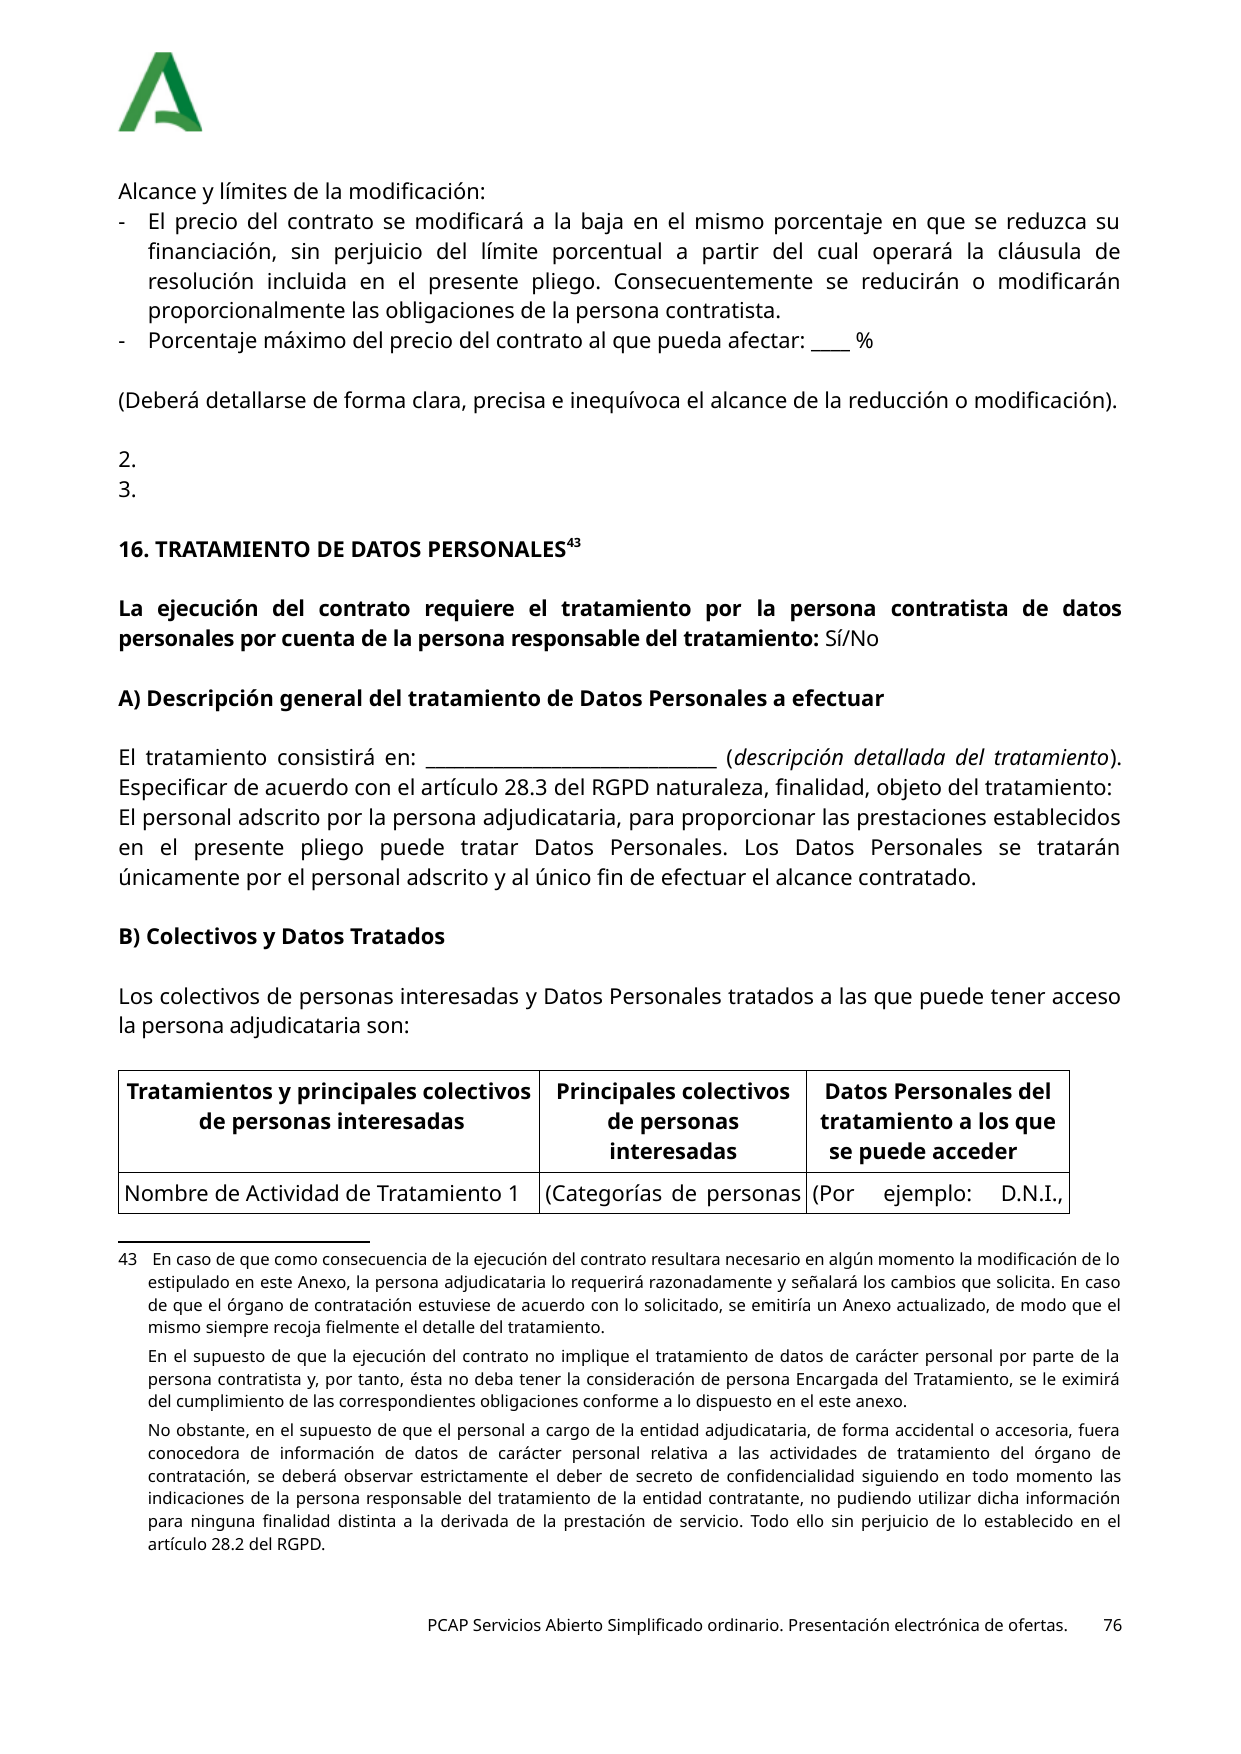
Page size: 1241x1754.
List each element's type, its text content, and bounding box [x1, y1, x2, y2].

picture [171, 9, 203, 151]
table_cell Nombre de Actividad de Tratamiento 1 [119, 1173, 539, 1213]
table_header Datos Personales del tratamiento a los que se puede acceder [807, 1071, 1069, 1171]
text No obstante, en el supuesto de que el personal a cargo de la entidad adjudicataria, de forma accidental o accesoria, fuera conocedora de información de datos de carácter personal relativa a las actividades de tratamiento del órgano de contratación, se deberá observar estrictamente el deber de secreto de confidencialidad siguiendo en todo momento las indicaciones de la persona responsable del tratamiento de la entidad contratante, no pudiendo utilizar dicha información para ninguna finalidad distinta a la derivada de la prestación de servicio. Todo ello sin perjuicio de lo establecido en el artículo 28.2 del RGPD. [118, 1419, 1122, 1555]
table_cell (Categorías de personas [540, 1173, 806, 1213]
text 3. [118, 474, 1122, 504]
text En caso de que como consecuencia de la ejecución del contrato resultara necesario en algún momento la modificación de lo estipulado en este Anexo, la persona adjudicataria lo requerirá razonadamente y señalará los cambios que solicita. En caso de que el órgano de contratación estuviese de acuerdo con lo solicitado, se emitiría un Anexo actualizado, de modo que el mismo siempre recoja fielmente el detalle del tratamiento. [118, 1248, 1122, 1339]
text - El precio del contrato se modificará a la baja en el mismo porcentaje en que se reduzca su financiación, sin perjuicio del límite porcentual a partir del cual operará la cláusula de resolución incluida en el presente pliego. Consecuentemente se reducirán o modificarán proporcionalmente las obligaciones de la persona contratista. [118, 206, 1122, 325]
text 2. [118, 444, 1122, 474]
text (Deberá detallarse de forma clara, precisa e inequívoca el alcance de la reducción o modificación). [118, 385, 1122, 415]
text Alcance y límites de la modificación: [118, 176, 1122, 206]
text A) Descripción general del tratamiento de Datos Personales a efectuar [118, 683, 1122, 713]
text - Porcentaje máximo del precio del contrato al que pueda afectar: ____ % [118, 325, 1122, 355]
text En el supuesto de que la ejecución del contrato no implique el tratamiento de datos de carácter personal por parte de la persona contratista y, por tanto, ésta no deba tener la consideración de persona Encargada del Tratamiento, se le eximirá del cumplimiento de las correspondientes obligaciones conforme a lo dispuesto en el este anexo. [118, 1345, 1122, 1413]
text El tratamiento consistirá en: ______________________________ (descripción detallada del tratamiento). Especificar de acuerdo con el artículo 28.3 del RGPD naturaleza, finalidad, objeto del tratamiento: [118, 742, 1122, 802]
table_cell (Por ejemplo: D.N.I., [807, 1173, 1069, 1213]
text La ejecución del contrato requiere el tratamiento por la persona contratista de datos personales por cuenta de la persona responsable del tratamiento: Sí/No [118, 593, 1122, 653]
table_header Principales colectivos de personas interesadas [540, 1071, 806, 1171]
text B) Colectivos y Datos Tratados [118, 921, 1122, 951]
text El personal adscrito por la persona adjudicataria, para proporcionar las prestaciones establecidos en el presente pliego puede tratar Datos Personales. Los Datos Personales se tratarán únicamente por el personal adscrito y al único fin de efectuar el alcance contratado. [118, 802, 1122, 891]
text 16. TRATAMIENTO DE DATOS PERSONALES [118, 534, 1122, 564]
table_header Tratamientos y principales colectivos de personas interesadas [119, 1071, 539, 1171]
text Los colectivos de personas interesadas y Datos Personales tratados a las que puede tener acceso la persona adjudicataria son: [118, 981, 1122, 1040]
